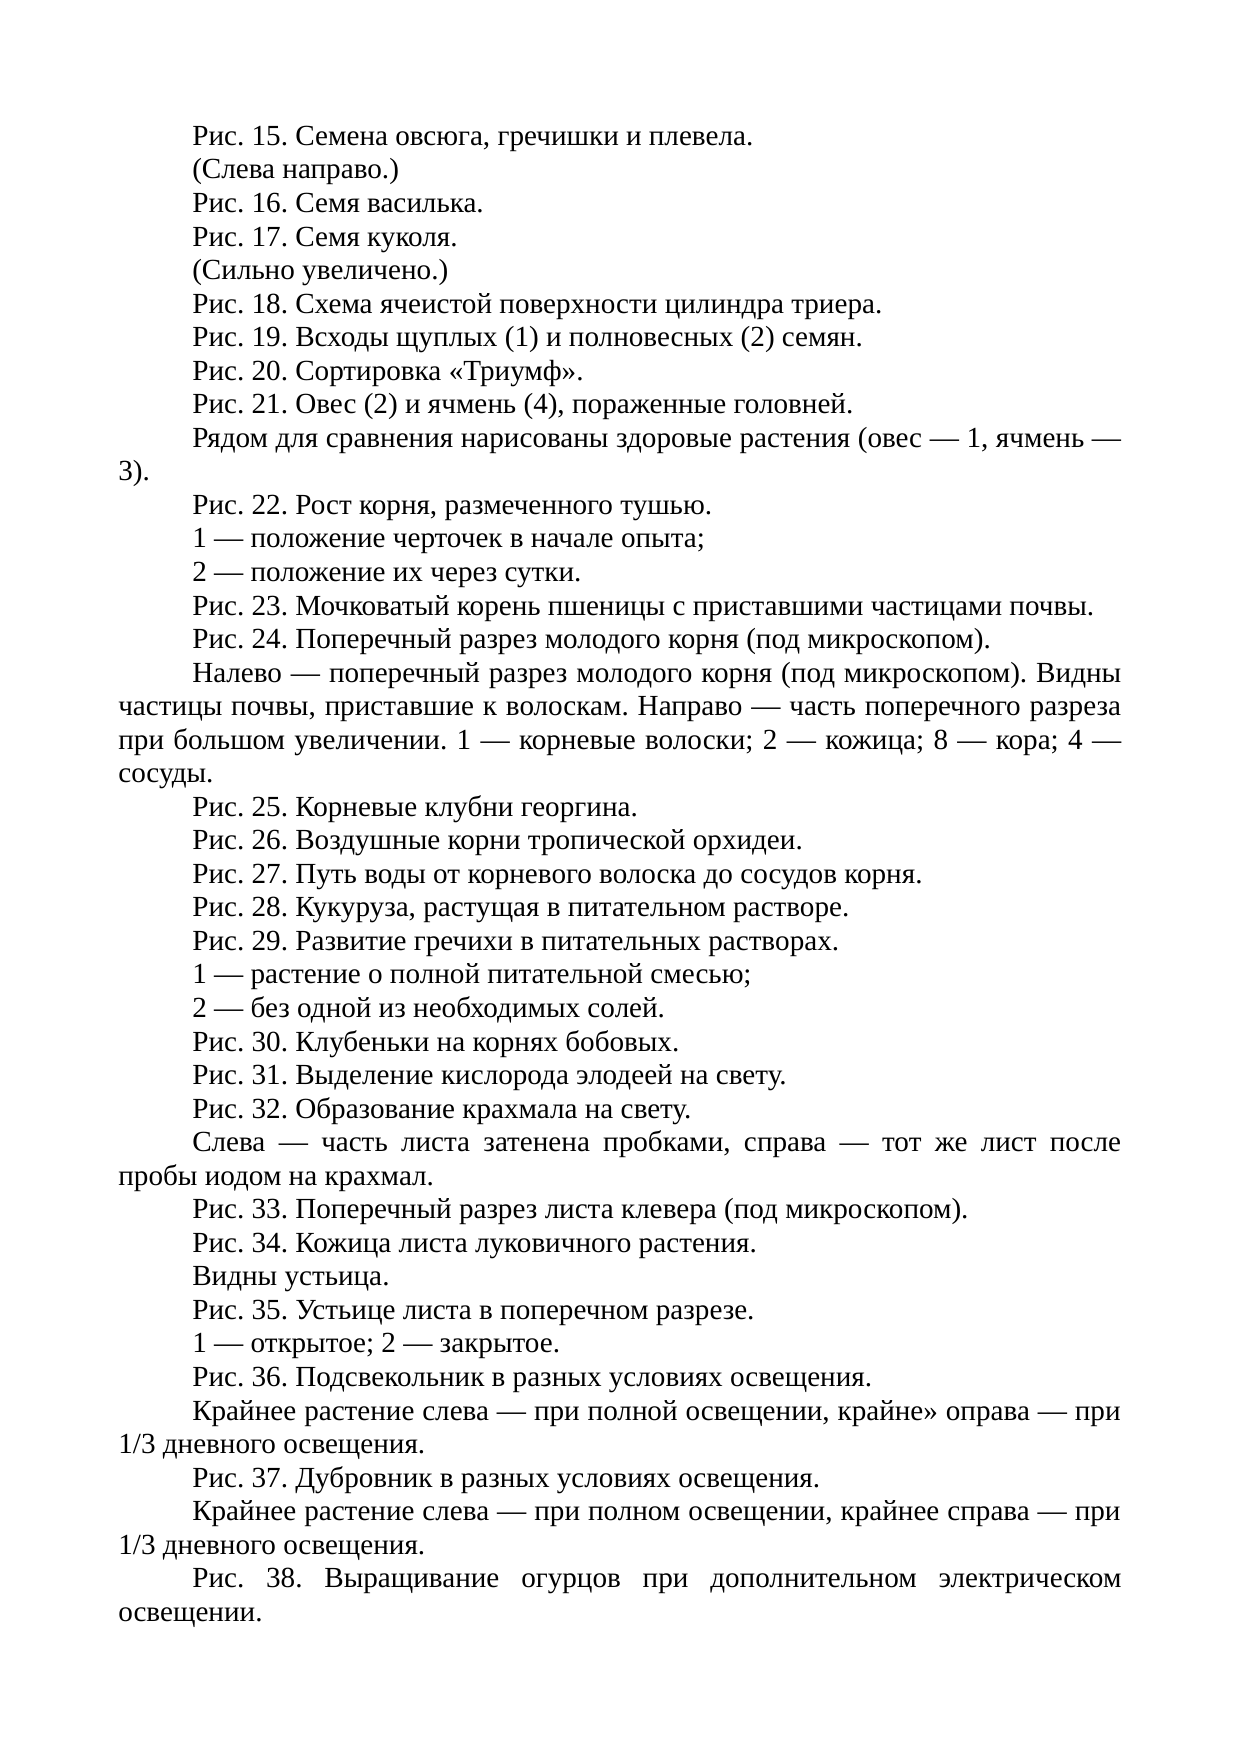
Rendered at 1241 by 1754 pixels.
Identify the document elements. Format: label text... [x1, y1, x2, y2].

text Рис. 19. Всходы щуплых (1) и полновесных (2) семян. [118, 319, 1122, 353]
text Рис. 16. Семя василька. [118, 185, 1122, 219]
text Рис. 36. Подсвекольник в разных условиях освещения. [118, 1359, 1122, 1393]
text 2 — без одной из необходимых солей. [118, 990, 1122, 1024]
text Рис. 34. Кожица листа луковичного растения. [118, 1225, 1122, 1258]
text Слева — часть листа затенена пробками, справа — тот же лист после пробы иодом на крахмал. [118, 1124, 1122, 1191]
text Рис. 17. Семя куколя. [118, 219, 1122, 252]
text Рис. 22. Рост корня, размеченного тушью. [118, 487, 1122, 521]
text Рядом для сравнения нарисованы здоровые растения (овес — 1, ячмень — 3). [118, 420, 1122, 487]
text Рис. 37. Дубровник в разных условиях освещения. [118, 1460, 1122, 1493]
text Рис. 38. Выращивание огурцов при дополнительном электрическом освещении. [118, 1560, 1122, 1627]
text Видны устьица. [118, 1258, 1122, 1292]
text Рис. 32. Образование крахмала на свету. [118, 1091, 1122, 1124]
text 1 — открытое; 2 — закрытое. [118, 1326, 1122, 1359]
text Рис. 28. Кукуруза, растущая в питательном растворе. [118, 889, 1122, 923]
text Рис. 15. Семена овсюга, гречишки и плевела. [118, 118, 1122, 152]
text Рис. 26. Воздушные корни тропической орхидеи. [118, 822, 1122, 856]
text Рис. 25. Корневые клубни георгина. [118, 789, 1122, 822]
text Рис. 29. Развитие гречихи в питательных растворах. [118, 923, 1122, 957]
text Крайнее растение слева — при полной освещении, крайне» оправа — при 1/3 дневного освещения. [118, 1393, 1122, 1460]
text Рис. 27. Путь воды от корневого волоска до сосудов корня. [118, 856, 1122, 889]
text Налево — поперечный разрез молодого корня (под микроскопом). Видны частицы почвы, приставшие к волоскам. Направо — часть поперечного разреза при большом увеличении. 1 — корневые волоски; 2 — кожица; 8 — кора; 4 — сосуды. [118, 655, 1122, 789]
text (Слева направо.) [118, 152, 1122, 185]
text (Сильно увеличено.) [118, 252, 1122, 286]
text 1 — положение черточек в начале опыта; [118, 521, 1122, 554]
text Рис. 18. Схема ячеистой поверхности цилиндра триера. [118, 286, 1122, 319]
text Рис. 23. Мочковатый корень пшеницы с приставшими частицами почвы. [118, 588, 1122, 621]
text Рис. 31. Выделение кислорода элодеей на свету. [118, 1057, 1122, 1091]
text Крайнее растение слева — при полном освещении, крайнее справа — при 1/3 дневного освещения. [118, 1493, 1122, 1560]
text Рис. 20. Сортировка «Триумф». [118, 353, 1122, 386]
text 2 — положение их через сутки. [118, 554, 1122, 588]
text Рис. 24. Поперечный разрез молодого корня (под микроскопом). [118, 621, 1122, 655]
text 1 — растение о полной питательной смесью; [118, 957, 1122, 990]
text Рис. 35. Устьице листа в поперечном разрезе. [118, 1292, 1122, 1326]
text Рис. 21. Овес (2) и ячмень (4), пораженные головней. [118, 386, 1122, 420]
text Рис. 33. Поперечный разрез листа клевера (под микроскопом). [118, 1191, 1122, 1225]
text Рис. 30. Клубеньки на корнях бобовых. [118, 1024, 1122, 1057]
